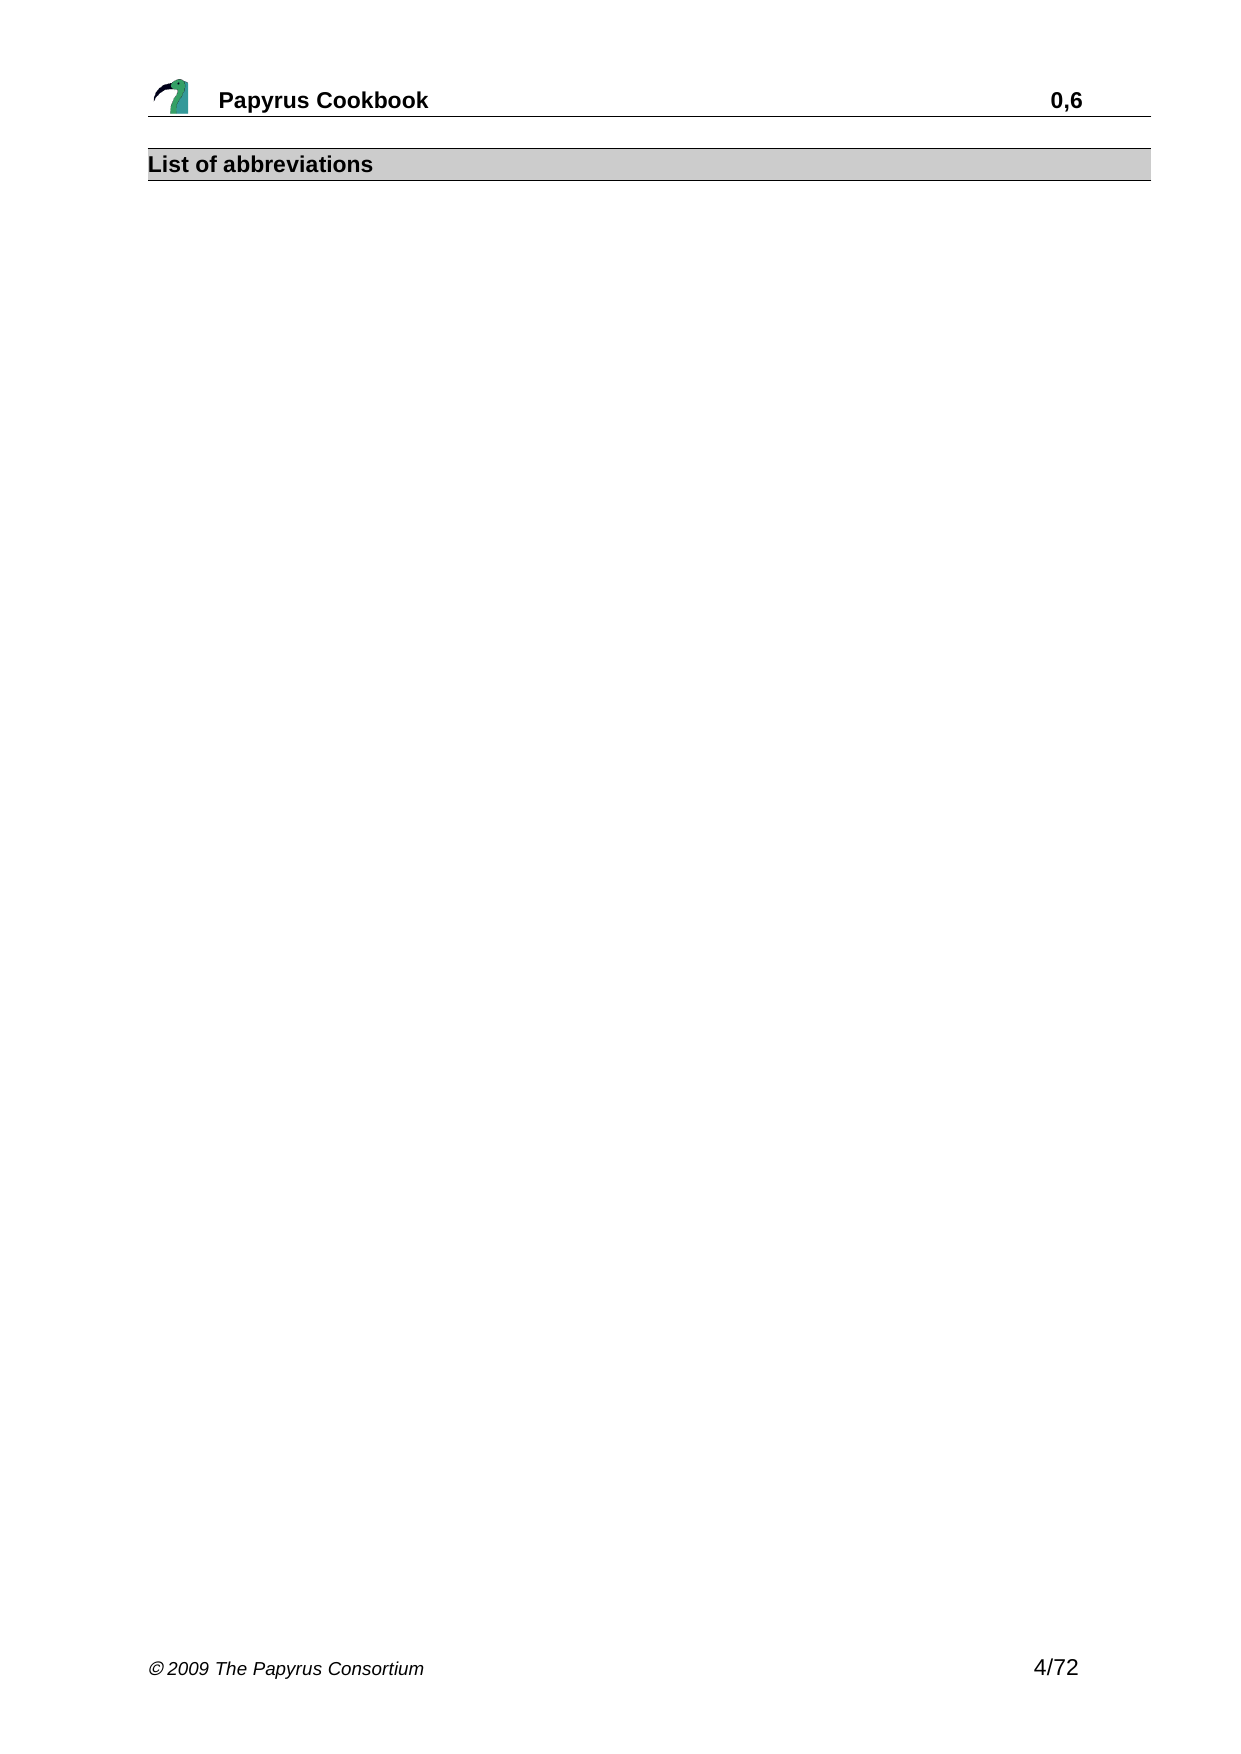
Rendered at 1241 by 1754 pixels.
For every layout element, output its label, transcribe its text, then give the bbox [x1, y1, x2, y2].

subtitle List of abbreviations [148, 149, 1151, 180]
picture [153, 79, 189, 114]
